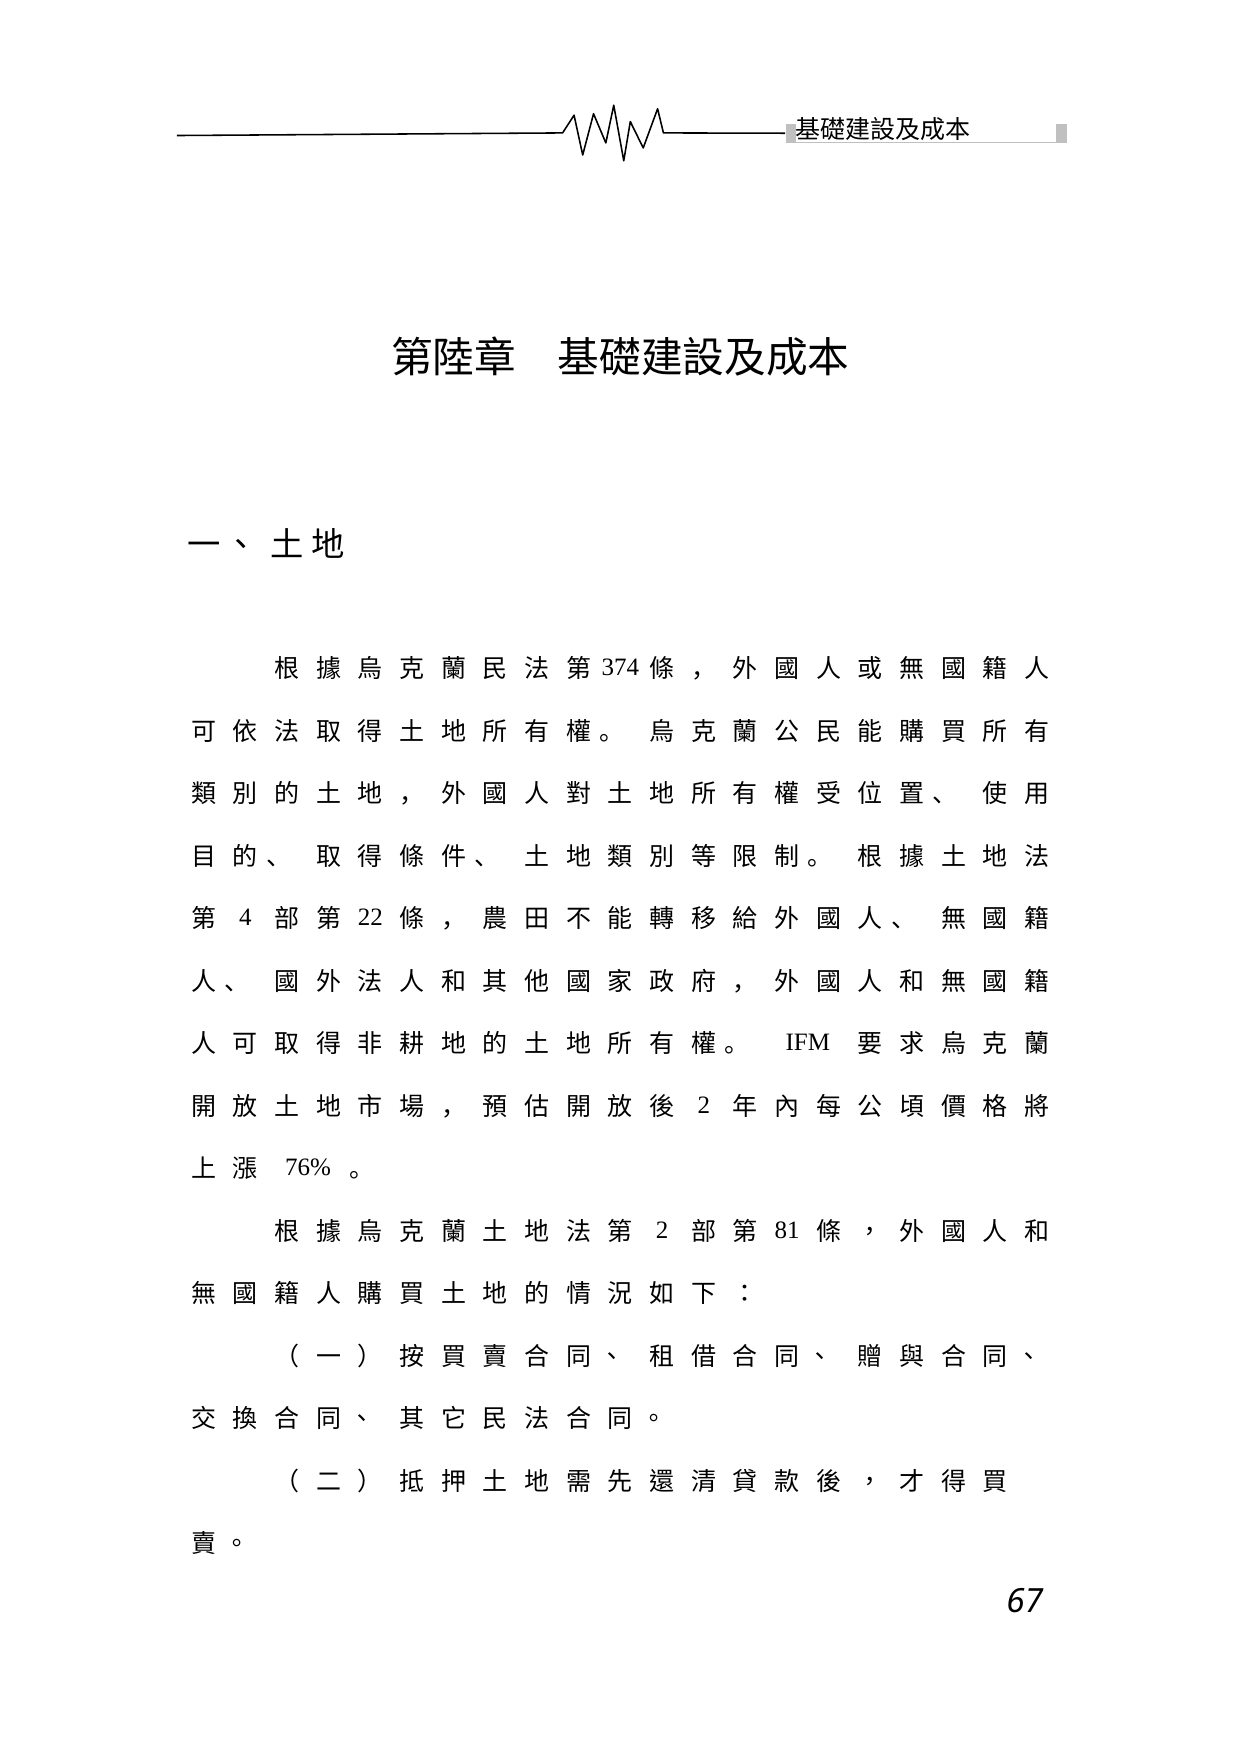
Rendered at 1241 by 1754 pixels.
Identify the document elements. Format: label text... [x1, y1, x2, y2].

text 一、土地 [183, 500, 1058, 563]
text （二）抵押土地需先還清貸款後，才得買賣。 [183, 1438, 1058, 1563]
text （一）按買賣合同、租借合同、贈與合同、交換合同、其它民法合同。 [183, 1313, 1058, 1438]
text 根據烏克蘭民法第374條，外國人或無國籍人可依法取得土地所有權。烏克蘭公民能購買所有類別的土地，外國人對土地所有權受位置、使用目的、取得條件、土地類別等限制。根據土地法第4部第22條，農田不能轉移給外國人、無國籍人、國外法人和其他國家政府，外國人和無國籍人可取得非耕地的土地所有權。IFM要求烏克蘭開放土地市場，預估開放後2年內每公頃價格將上漲76%。 [183, 625, 1058, 1188]
text 第陸章 基礎建設及成本 [183, 313, 1058, 375]
text 根據烏克蘭土地法第2部第81條，外國人和無國籍人購買土地的情況如下： [183, 1188, 1058, 1313]
